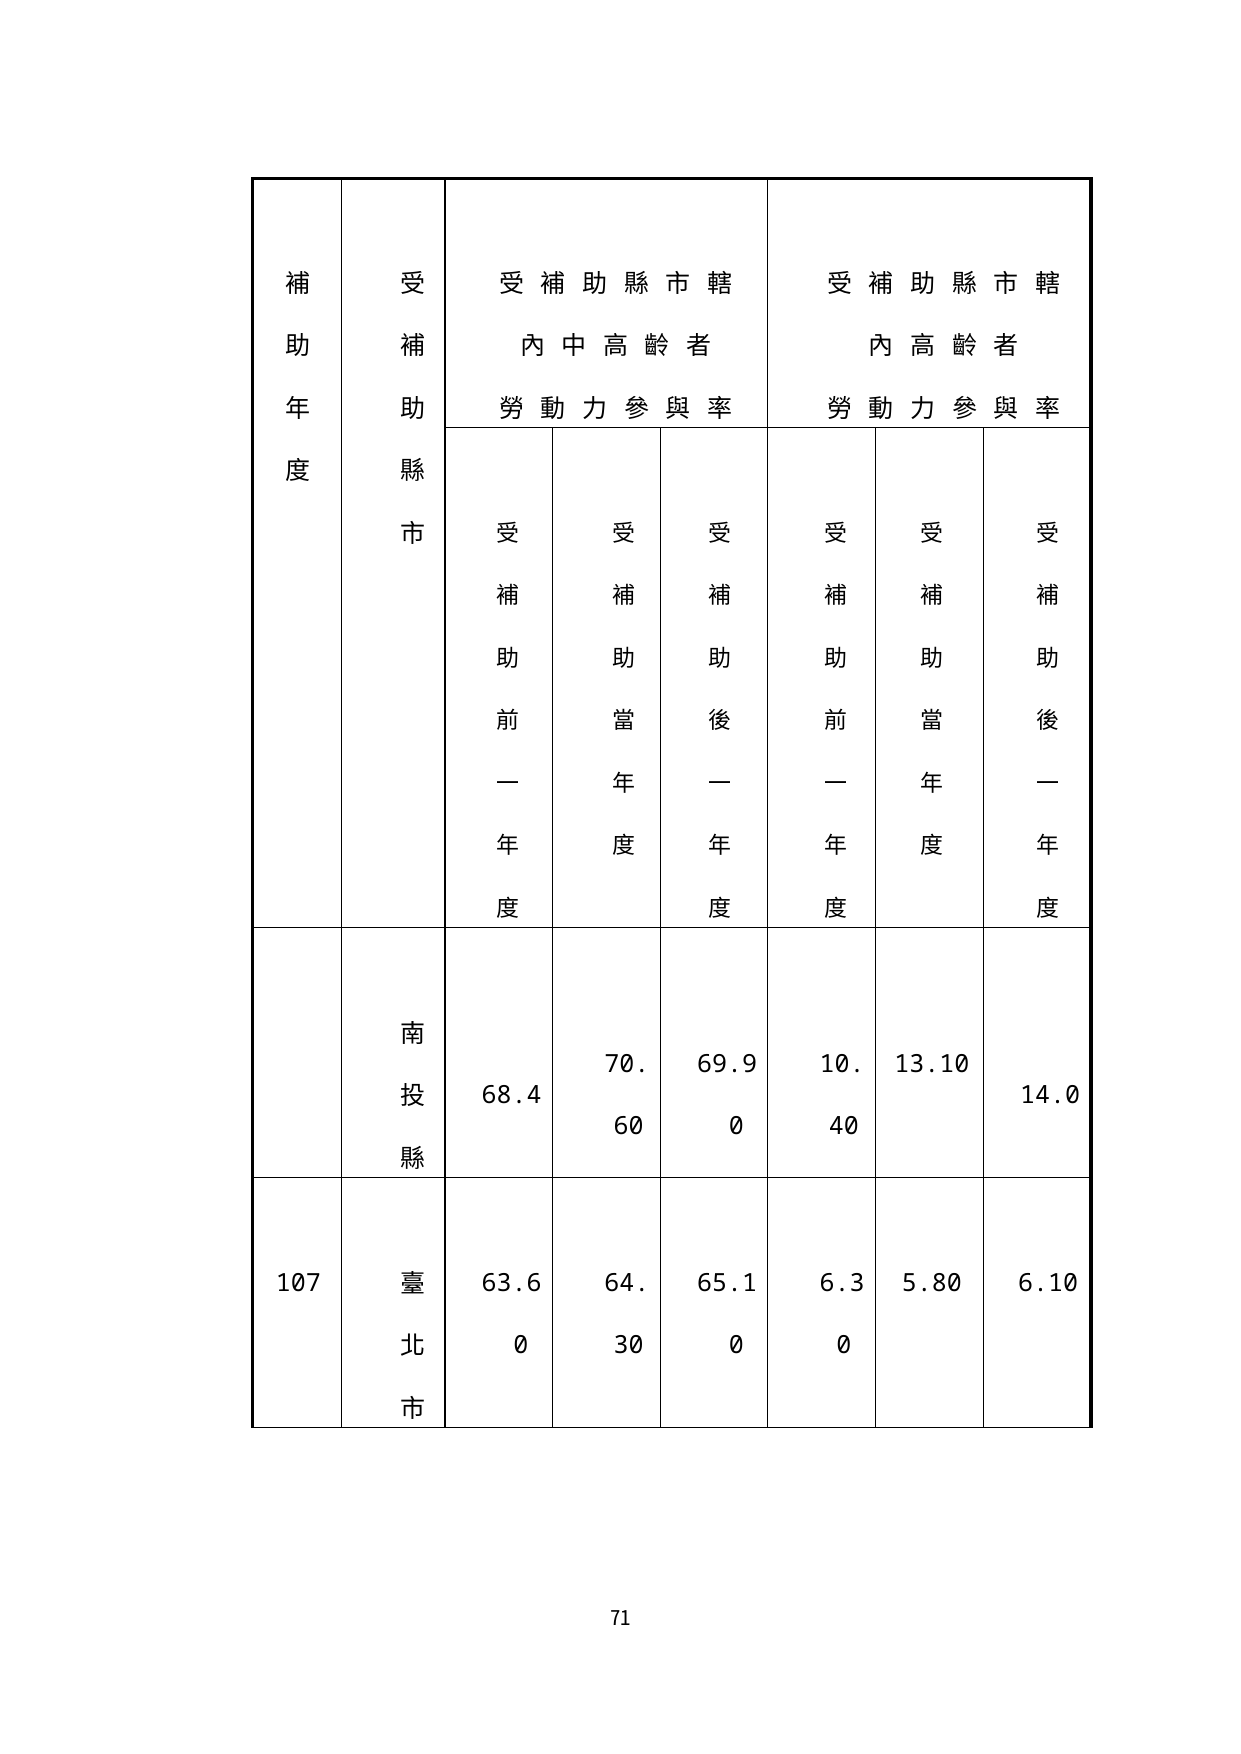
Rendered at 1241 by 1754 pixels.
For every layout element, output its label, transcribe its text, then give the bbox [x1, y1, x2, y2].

table_cell 65.10 [661, 1178, 767, 1427]
table_cell 臺北市 [342, 1178, 444, 1427]
table_header 補助 年度 [254, 180, 341, 927]
table_cell 107 [254, 1178, 341, 1427]
table_header 受補助縣市轄內高齡者 勞動力參與率 [768, 180, 1089, 427]
table_cell 10.40 [768, 928, 875, 1177]
table_cell 63.60 [446, 1178, 552, 1427]
table_cell 受補助前一年度 [446, 428, 552, 927]
table_cell 13.10 [876, 928, 983, 1177]
table_cell 70.60 [553, 928, 660, 1177]
table_header 受補助縣市轄內中高齡者 勞動力參與率 [446, 180, 767, 427]
table_cell 受補助前一年度 [768, 428, 875, 927]
table_cell 受補助當年度 [553, 428, 660, 927]
table_cell 64.30 [553, 1178, 660, 1427]
table_cell 5.80 [876, 1178, 983, 1427]
table_cell 14.00 [984, 928, 1089, 1177]
table_cell 南投縣 [342, 928, 444, 1177]
table_cell 6.30 [768, 1178, 875, 1427]
table_cell [254, 928, 341, 1177]
table_cell 受補助後一年度 [984, 428, 1089, 927]
table_cell 受補助當年度 [876, 428, 983, 927]
table_cell 69.90 [661, 928, 767, 1177]
table_header 受補助 縣市 [342, 180, 444, 927]
table_cell 68.40 [446, 928, 552, 1177]
table_cell 受補助後一年度 [661, 428, 767, 927]
table_cell 6.10 [984, 1178, 1089, 1427]
